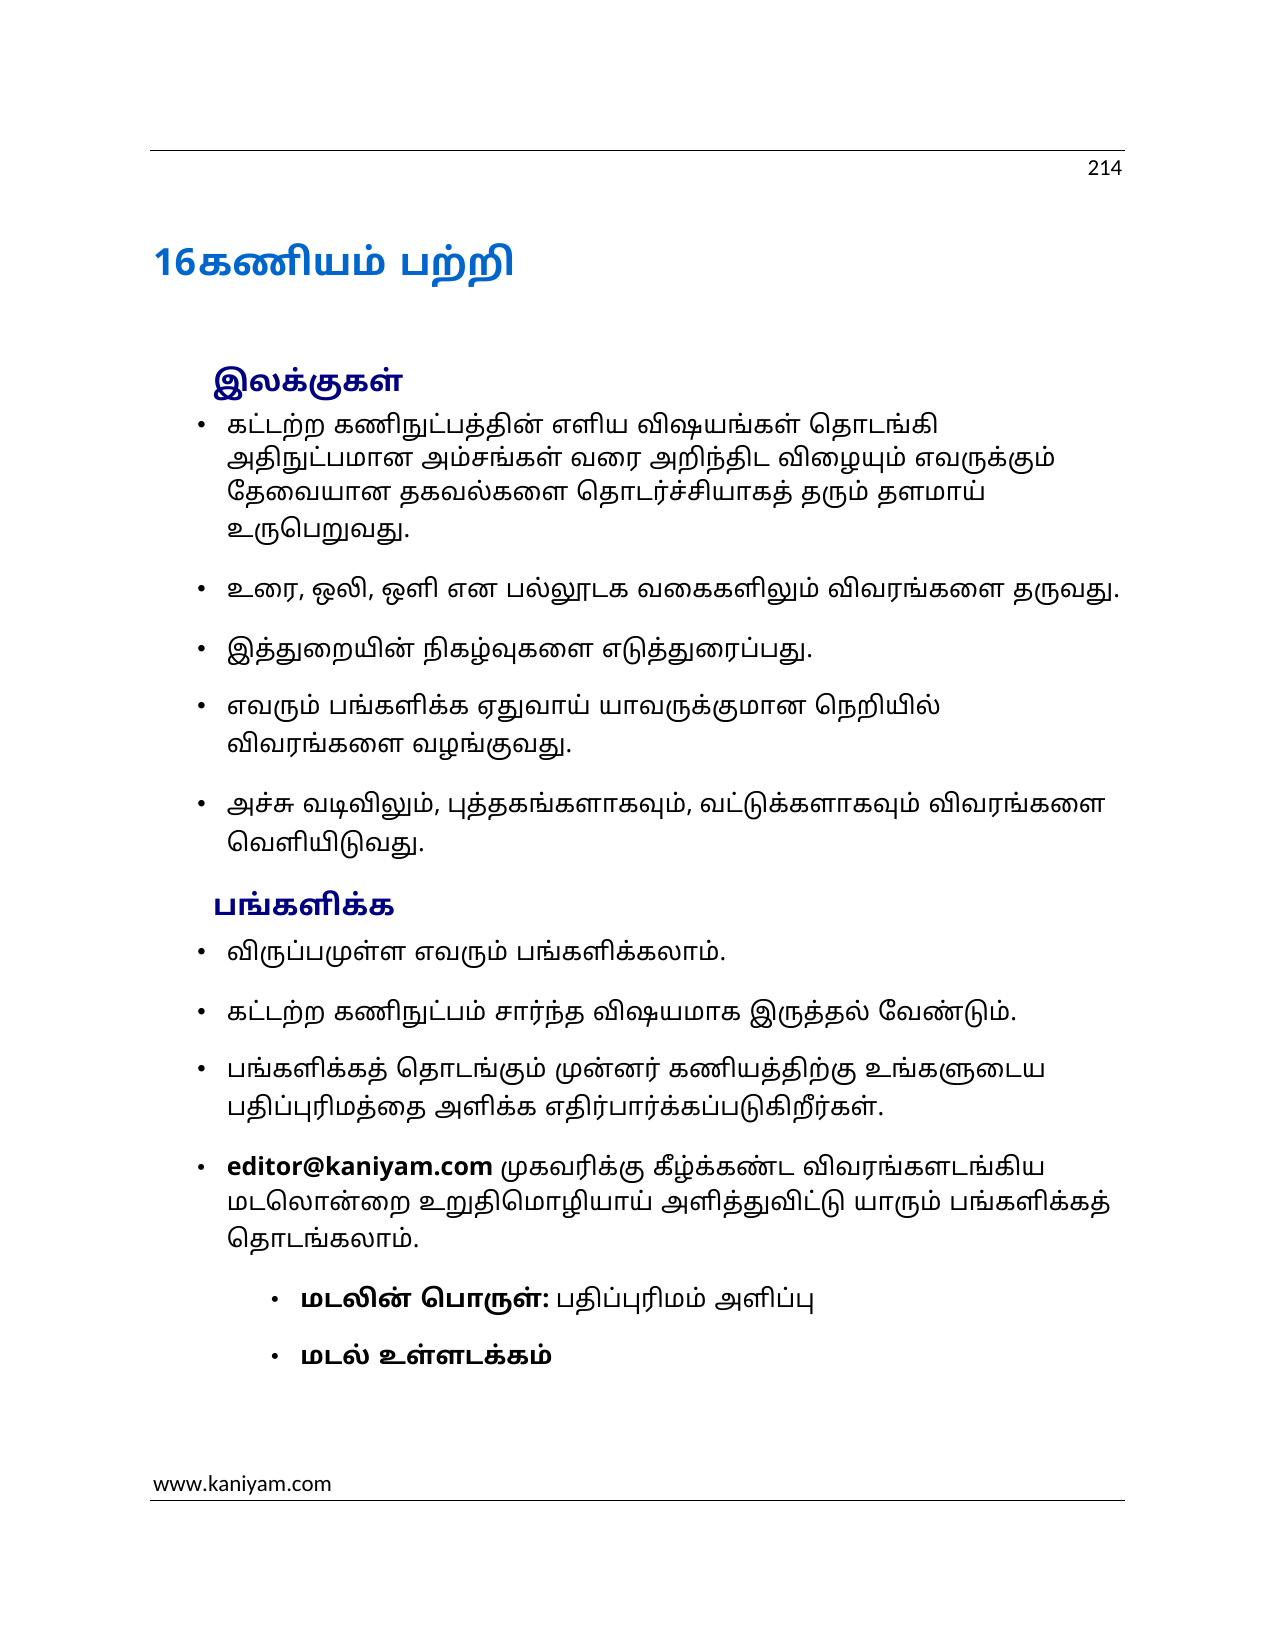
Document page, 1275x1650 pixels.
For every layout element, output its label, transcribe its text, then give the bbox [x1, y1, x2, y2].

list எவரும் பங்களிக்க ஏதுவாய் யாவருக்குமான நெறியில் விவரங்களை வழங்குவது. [197, 691, 1122, 759]
list editor@kaniyam.com முகவரிக்கு கீழ்க்கண்ட விவரங்களடங்கிய மடலொன்றை உறுதிமொழியாய் அளித்துவிட்டு யாரும் பங்களிக்கத் தொடங்கலாம். [197, 1148, 1122, 1255]
list அச்சு வடிவிலும், புத்தகங்களாகவும், வட்டுக்களாகவும் விவரங்களை வெளியிடுவது. [197, 785, 1122, 859]
list மடல் உள்ளடக்கம் [271, 1341, 1122, 1370]
list உரை, ஒலி, ஒளி என பல்லூடக வகைகளிலும் விவரங்களை தருவது. [197, 571, 1122, 605]
list விருப்பமுள்ள எவரும் பங்களிக்கலாம். [197, 934, 1122, 968]
subtitle கணியம் பற்றி [153, 236, 1122, 287]
list கட்டற்ற கணிநுட்பத்தின் எளிய விஷயங்கள் தொடங்கி அதிநுட்பமான அம்சங்கள் வரை அறிந்திட விழையும் எவருக்கும் தேவையான தகவல்களை தொடர்ச்சியாகத் தரும் தளமாய் உருபெறுவது. [197, 410, 1122, 545]
list மடலின் பொருள்: பதிப்புரிமம் அளிப்பு [271, 1281, 1122, 1315]
subtitle பங்களிக்க [153, 889, 1122, 923]
list பங்களிக்கத் தொடங்கும் முன்னர் கணியத்திற்கு உங்களுடைய பதிப்புரிமத்தை அளிக்க எதிர்பார்க்கப்படுகிறீர்கள். [197, 1054, 1122, 1122]
subtitle இலக்குகள் [153, 364, 1122, 398]
list இத்துறையின் நிகழ்வுகளை எடுத்துரைப்பது. [197, 631, 1122, 665]
list கட்டற்ற கணிநுட்பம் சார்ந்த விஷயமாக இருத்தல் வேண்டும். [197, 994, 1122, 1028]
